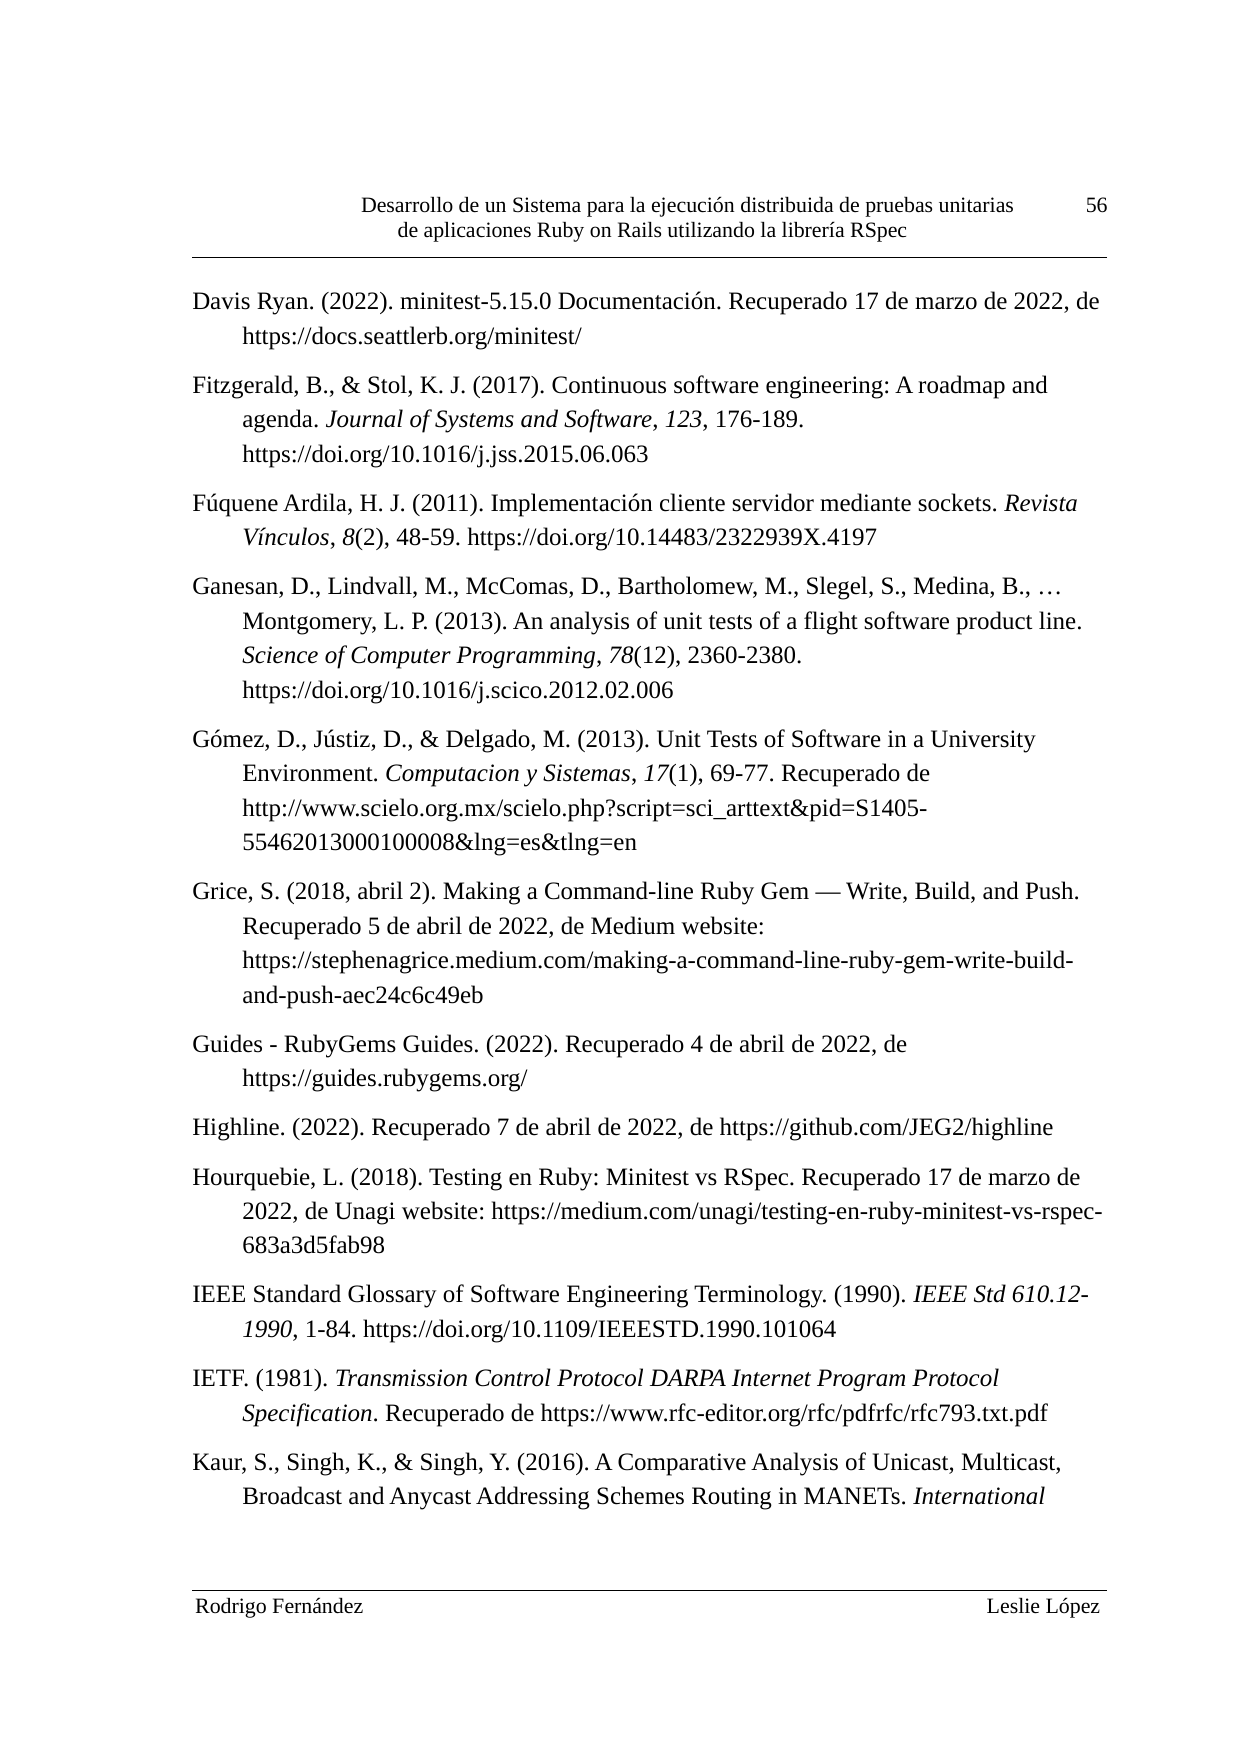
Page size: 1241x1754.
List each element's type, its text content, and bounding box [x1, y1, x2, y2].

text Highline. (2022). Recuperado 7 de abril de 2022, de https://github.com/JEG2/highline [192, 1112, 1107, 1141]
text Kaur, S., Singh, K., & Singh, Y. (2016). A Comparative Analysis of Unicast, Multicast, Broadcast and Anycast Addressing Schemes Routing in MANETs. International [192, 1447, 1107, 1510]
text Ganesan, D., Lindvall, M., McComas, D., Bartholomew, M., Slegel, S., Medina, B., … Montgomery, L. P. (2013). An analysis of unit tests of a flight software product line. Science of Computer Programming, 78(12), 2360-2380. https://doi.org/10.1016/j.scico.2012.02.006 [192, 571, 1107, 704]
text Hourquebie, L. (2018). Testing en Ruby: Minitest vs RSpec. Recuperado 17 de marzo de 2022, de Unagi website: https://medium.com/unagi/testing-en-ruby-minitest-vs-rspec-683a3d5fab98 [192, 1162, 1107, 1259]
text Grice, S. (2018, abril 2). Making a Command-line Ruby Gem — Write, Build, and Push. Recuperado 5 de abril de 2022, de Medium website: https://stephenagrice.medium.com/making-a-command-line-ruby-gem-write-build-and-push-aec24c6c49eb [192, 876, 1107, 1009]
text Fitzgerald, B., & Stol, K. J. (2017). Continuous software engineering: A roadmap and agenda. Journal of Systems and Software, 123, 176-189. https://doi.org/10.1016/j.jss.2015.06.063 [192, 370, 1107, 468]
text Fúquene Ardila, H. J. (2011). Implementación cliente servidor mediante sockets. Revista Vínculos, 8(2), 48-59. https://doi.org/10.14483/2322939X.4197 [192, 488, 1107, 551]
text Guides - RubyGems Guides. (2022). Recuperado 4 de abril de 2022, de https://guides.rubygems.org/ [192, 1029, 1107, 1092]
text IETF. (1981). Transmission Control Protocol DARPA Internet Program Protocol Specification. Recuperado de https://www.rfc-editor.org/rfc/pdfrfc/rfc793.txt.pdf [192, 1363, 1107, 1426]
text IEEE Standard Glossary of Software Engineering Terminology. (1990). IEEE Std 610.12-1990, 1-84. https://doi.org/10.1109/IEEESTD.1990.101064 [192, 1279, 1107, 1343]
text Gómez, D., Jústiz, D., & Delgado, M. (2013). Unit Tests of Software in a University Environment. Computacion y Sistemas, 17(1), 69-77. Recuperado de http://www.scielo.org.mx/scielo.php?script=sci_arttext&pid=S1405-55462013000100008&lng=es&tlng=en [192, 724, 1107, 856]
text Davis Ryan. (2022). minitest-5.15.0 Documentación. Recuperado 17 de marzo de 2022, de https://docs.seattlerb.org/minitest/ [192, 286, 1107, 349]
